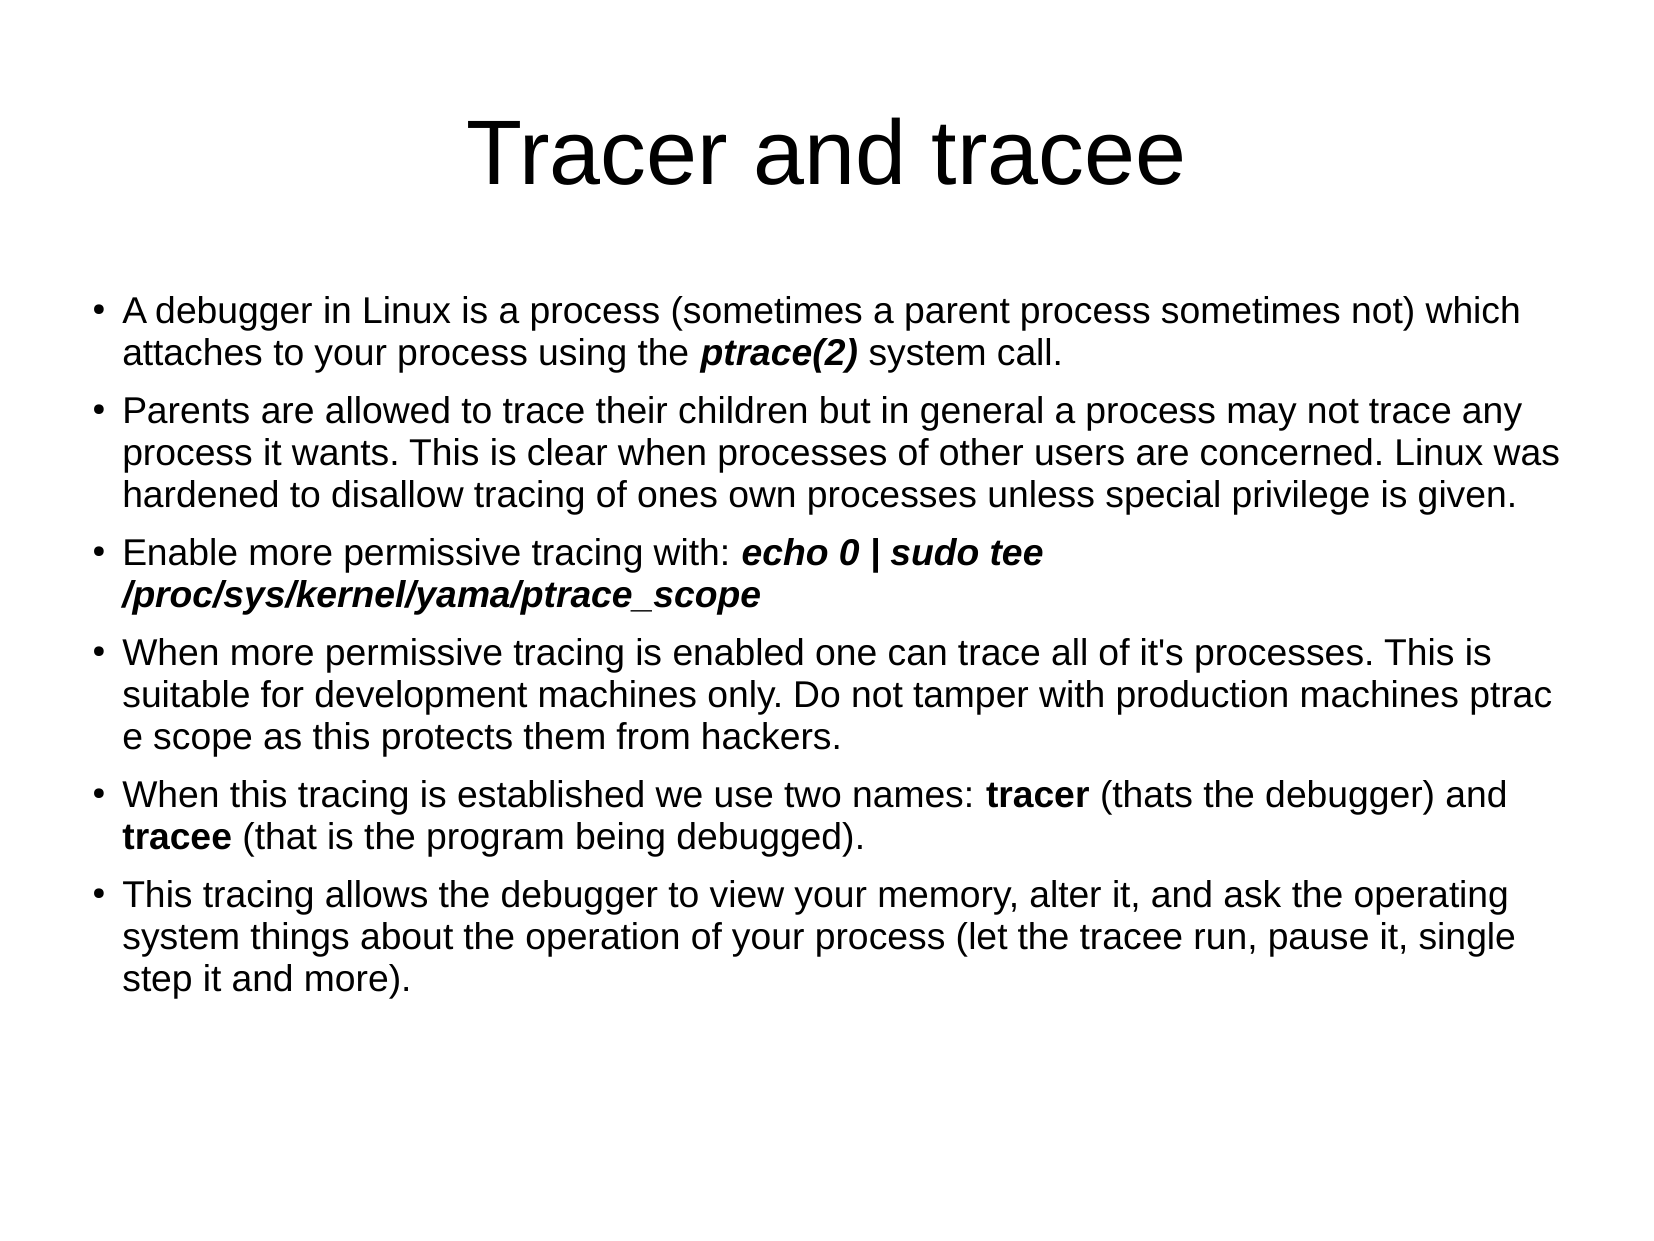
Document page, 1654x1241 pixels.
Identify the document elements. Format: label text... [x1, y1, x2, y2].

title Tracer and tracee [82, 49, 1571, 257]
list A debugger in Linux is a process (sometimes a parent process sometimes not) which attaches to your process using the ptrace(2) system call. Parents are allowed to trace their children but in general a process may not trace any process it wants. This is clear when processes of other users are concerned. Linux was hardened to disallow tracing of ones own processes unless special privilege is given. Enable more permissive tracing with: echo 0 | sudo tee /proc/sys/kernel/yama/ptrace_scope When more permissive tracing is enabled one can trace all of it's processes. This is suitable for development machines only. Do not tamper with production machines ptrac e scope as this protects them from hackers. When this tracing is established we use two names: tracer (thats the debugger) and tracee (that is the program being debugged). This tracing allows the debugger to view your memory, alter it, and ask the operating system things about the operation of your process (let the tracee run, pause it, single step it and more). [82, 290, 1571, 1010]
